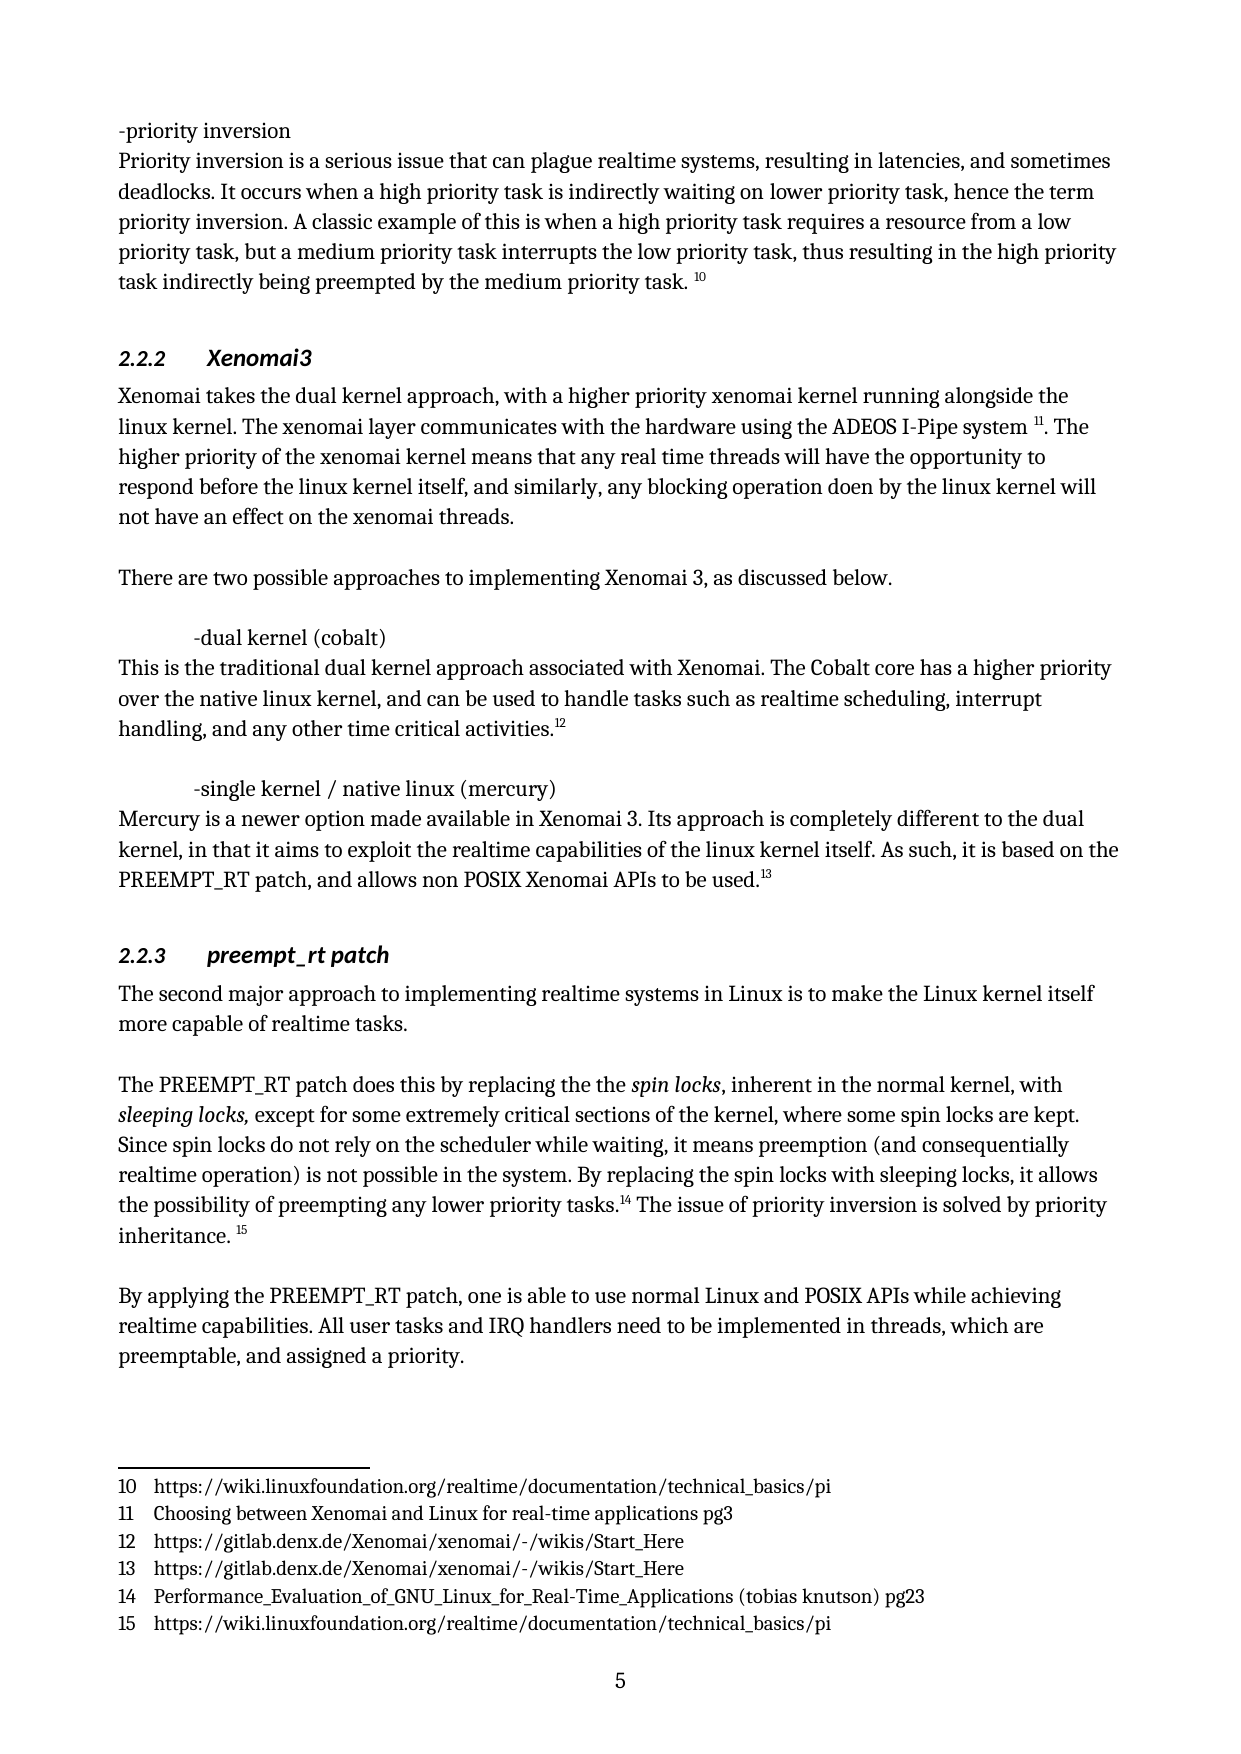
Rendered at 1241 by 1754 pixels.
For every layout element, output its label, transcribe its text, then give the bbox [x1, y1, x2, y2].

text https://wiki.linuxfoundation.org/realtime/documentation/technical_basics/pi [118, 1474, 1122, 1498]
text https://gitlab.denx.de/Xenomai/xenomai/-/wikis/Start_Here [118, 1557, 1122, 1581]
text There are two possible approaches to implementing Xenomai 3, as discussed below. [118, 564, 1122, 591]
text https://gitlab.denx.de/Xenomai/xenomai/-/wikis/Start_Here [118, 1529, 1122, 1553]
subtitle preempt_rt patch [118, 939, 1122, 970]
text -single kernel / native linux (mercury) Mercury is a newer option made available in Xenomai 3. Its approach is completely different to the dual kernel, in that it aims to exploit the realtime capabilities of the linux kernel itself. As such, it is based on the PREEMPT_RT patch, and allows non POSIX Xenomai APIs to be used. [118, 776, 1122, 893]
text The second major approach to implementing realtime systems in Linux is to make the Linux kernel itself more capable of realtime tasks. [118, 981, 1122, 1037]
text Performance_Evaluation_of_GNU_Linux_for_Real-Time_Applications (tobias knutson) pg23 [118, 1584, 1122, 1608]
text Choosing between Xenomai and Linux for real-time applications pg3 [118, 1502, 1122, 1526]
subtitle Xenomai3 [118, 342, 1122, 373]
text By applying the PREEMPT_RT patch, one is able to use normal Linux and POSIX APIs while achieving realtime capabilities. All user tasks and IRQ handlers need to be implemented in threads, which are preemptable, and assigned a priority. [118, 1283, 1122, 1370]
text https://wiki.linuxfoundation.org/realtime/documentation/technical_basics/pi [118, 1612, 1122, 1636]
text -priority inversion Priority inversion is a serious issue that can plague realtime systems, resulting in latencies, and sometimes deadlocks. It occurs when a high priority task is indirectly waiting on lower priority task, hence the term priority inversion. A classic example of this is when a high priority task requires a resource from a low priority task, but a medium priority task interrupts the low priority task, thus resulting in the high priority task indirectly being preempted by the medium priority task. [118, 118, 1122, 296]
text -dual kernel (cobalt) This is the traditional dual kernel approach associated with Xenomai. The Cobalt core has a higher priority over the native linux kernel, and can be used to handle tasks such as realtime scheduling, interrupt handling, and any other time critical activities. [118, 595, 1122, 742]
text The PREEMPT_RT patch does this by replacing the the spin locks, inherent in the normal kernel, with sleeping locks, except for some extremely critical sections of the kernel, where some spin locks are kept. Since spin locks do not rely on the scheduler while waiting, it means preemption (and consequentially realtime operation) is not possible in the system. By replacing the spin locks with sleeping locks, it allows the possibility of preempting any lower priority tasks. The issue of priority inversion is solved by priority inheritance. [118, 1071, 1122, 1249]
text Xenomai takes the dual kernel approach, with a higher priority xenomai kernel running alongside the linux kernel. The xenomai layer communicates with the hardware using the ADEOS I-Pipe system . The higher priority of the xenomai kernel means that any real time threads will have the opportunity to respond before the linux kernel itself, and similarly, any blocking operation doen by the linux kernel will not have an effect on the xenomai threads. [118, 383, 1122, 531]
